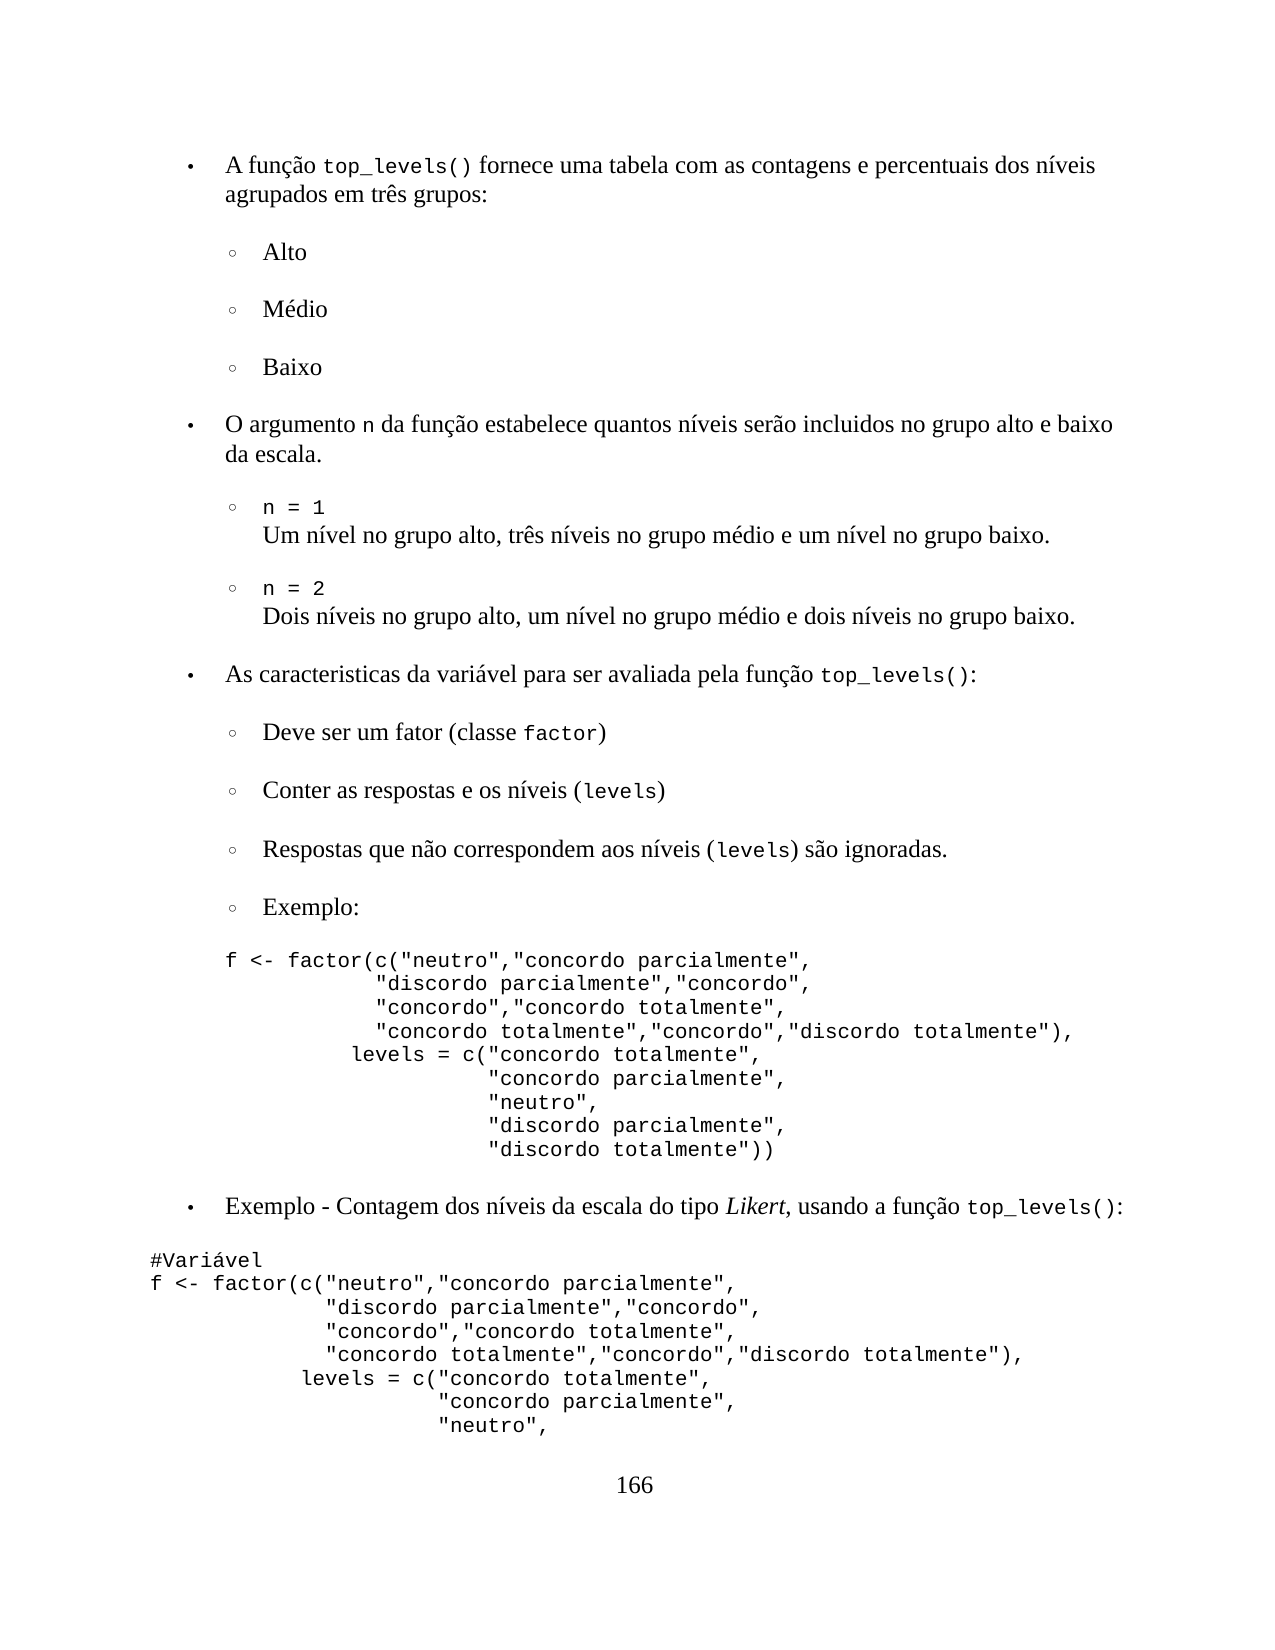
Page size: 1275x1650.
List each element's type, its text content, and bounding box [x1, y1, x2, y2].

list A função top_levels() fornece uma tabela com as contagens e percentuais dos níveis agrupados em três grupos: [187, 150, 1125, 237]
list Respostas que não correspondem aos níveis (levels) são ignoradas. [225, 834, 1125, 892]
text "concordo","concordo totalmente", [150, 1321, 1125, 1344]
list n = 1 Um nível no grupo alto, três níveis no grupo médio e um nível no grupo baixo. [225, 497, 1125, 578]
text "concordo totalmente","concordo","discordo totalmente"), [150, 1344, 1125, 1368]
list "neutro", [187, 1092, 1125, 1115]
list "discordo parcialmente", [187, 1115, 1125, 1139]
list Baixo [225, 352, 1125, 409]
text f <- factor(c("neutro","concordo parcialmente", [150, 1273, 1125, 1297]
list "discordo parcialmente","concordo", [187, 973, 1125, 997]
list Deve ser um fator (classe factor) [225, 717, 1125, 776]
list "concordo parcialmente", [187, 1068, 1125, 1092]
text levels = c("concordo totalmente", [150, 1368, 1125, 1392]
list O argumento n da função estabelece quantos níveis serão incluidos no grupo alto e baixo da escala. [187, 409, 1125, 497]
list "concordo totalmente","concordo","discordo totalmente"), [187, 1021, 1125, 1044]
text #Variável [150, 1250, 1125, 1273]
list "concordo","concordo totalmente", [187, 997, 1125, 1021]
text "discordo parcialmente","concordo", [150, 1297, 1125, 1321]
text "neutro", [150, 1415, 1125, 1439]
text "concordo parcialmente", [150, 1392, 1125, 1415]
list Conter as respostas e os níveis (levels) [225, 776, 1125, 834]
list Exemplo: [225, 892, 1125, 950]
list Médio [225, 294, 1125, 352]
list levels = c("concordo totalmente", [187, 1044, 1125, 1068]
list f <- factor(c("neutro","concordo parcialmente", [187, 950, 1125, 973]
list Alto [225, 237, 1125, 294]
list As caracteristicas da variável para ser avaliada pela função top_levels(): [187, 659, 1125, 717]
list Exemplo - Contagem dos níveis da escala do tipo Likert, usando a função top_levels(): [187, 1191, 1125, 1250]
list n = 2 Dois níveis no grupo alto, um nível no grupo médio e dois níveis no grupo baixo. [225, 578, 1125, 659]
list "discordo totalmente")) [187, 1139, 1125, 1163]
